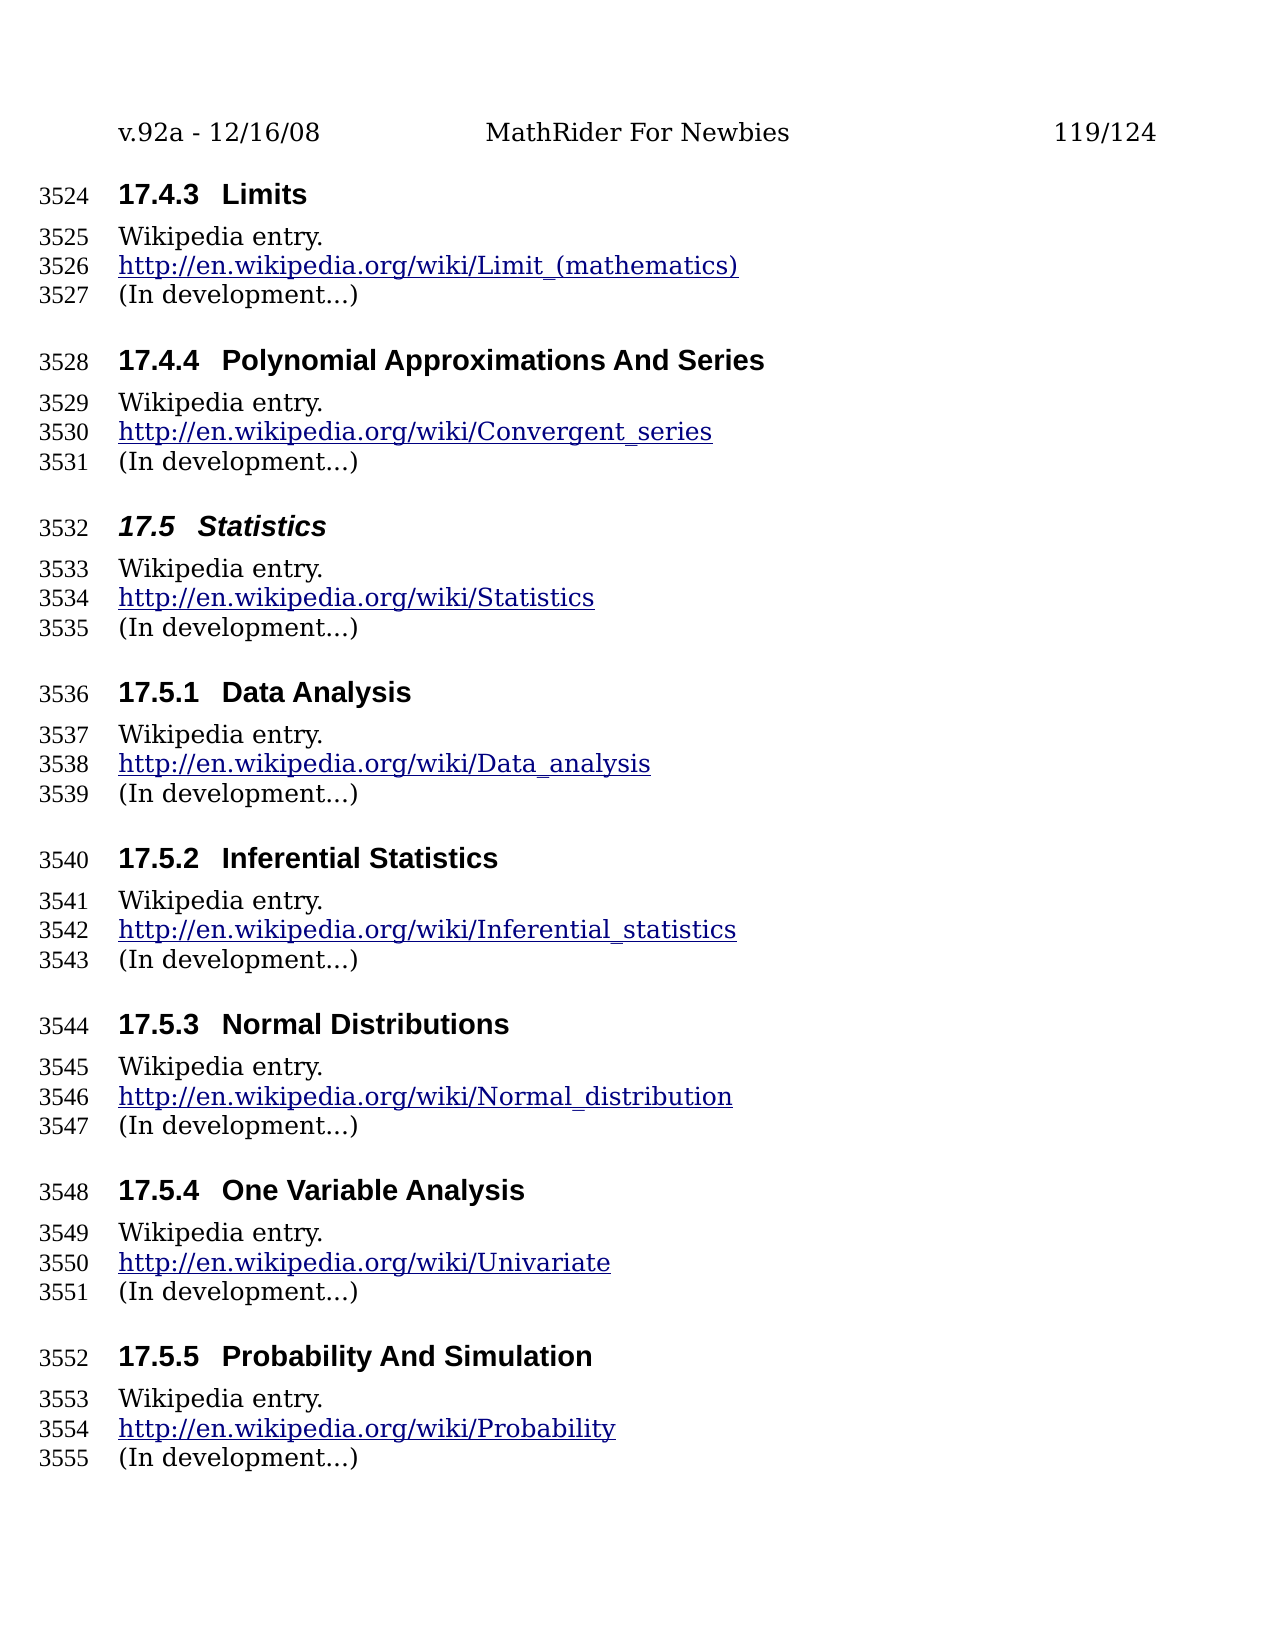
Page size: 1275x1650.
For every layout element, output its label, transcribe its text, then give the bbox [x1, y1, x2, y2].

text Wikipedia entry. [118, 1052, 1157, 1082]
text (In development...) [118, 281, 1157, 310]
text Wikipedia entry. [118, 388, 1157, 417]
subtitle Inferential Statistics [118, 841, 1157, 874]
text http://en.wikipedia.org/wiki/Data_analysis [118, 749, 1157, 779]
text (In development...) [118, 779, 1157, 808]
text (In development...) [118, 1443, 1157, 1472]
text (In development...) [118, 613, 1157, 642]
text (In development...) [118, 1111, 1157, 1140]
subtitle Statistics [118, 509, 1157, 542]
text Wikipedia entry. [118, 222, 1157, 251]
subtitle Limits [118, 177, 1157, 210]
subtitle Probability And Simulation [118, 1339, 1157, 1373]
text http://en.wikipedia.org/wiki/Univariate [118, 1248, 1157, 1277]
text Wikipedia entry. [118, 1218, 1157, 1248]
text (In development...) [118, 447, 1157, 476]
text http://en.wikipedia.org/wiki/Limit_(mathematics) [118, 251, 1157, 281]
subtitle Normal Distributions [118, 1007, 1157, 1041]
text http://en.wikipedia.org/wiki/Normal_distribution [118, 1082, 1157, 1111]
text http://en.wikipedia.org/wiki/Convergent_series [118, 417, 1157, 447]
text (In development...) [118, 945, 1157, 974]
subtitle Data Analysis [118, 675, 1157, 708]
text Wikipedia entry. [118, 554, 1157, 583]
text Wikipedia entry. [118, 720, 1157, 749]
subtitle Polynomial Approximations And Series [118, 343, 1157, 376]
subtitle One Variable Analysis [118, 1173, 1157, 1207]
text Wikipedia entry. [118, 1384, 1157, 1414]
text http://en.wikipedia.org/wiki/Probability [118, 1414, 1157, 1443]
text Wikipedia entry. [118, 886, 1157, 916]
text http://en.wikipedia.org/wiki/Statistics [118, 583, 1157, 613]
text http://en.wikipedia.org/wiki/Inferential_statistics [118, 916, 1157, 945]
text (In development...) [118, 1277, 1157, 1306]
